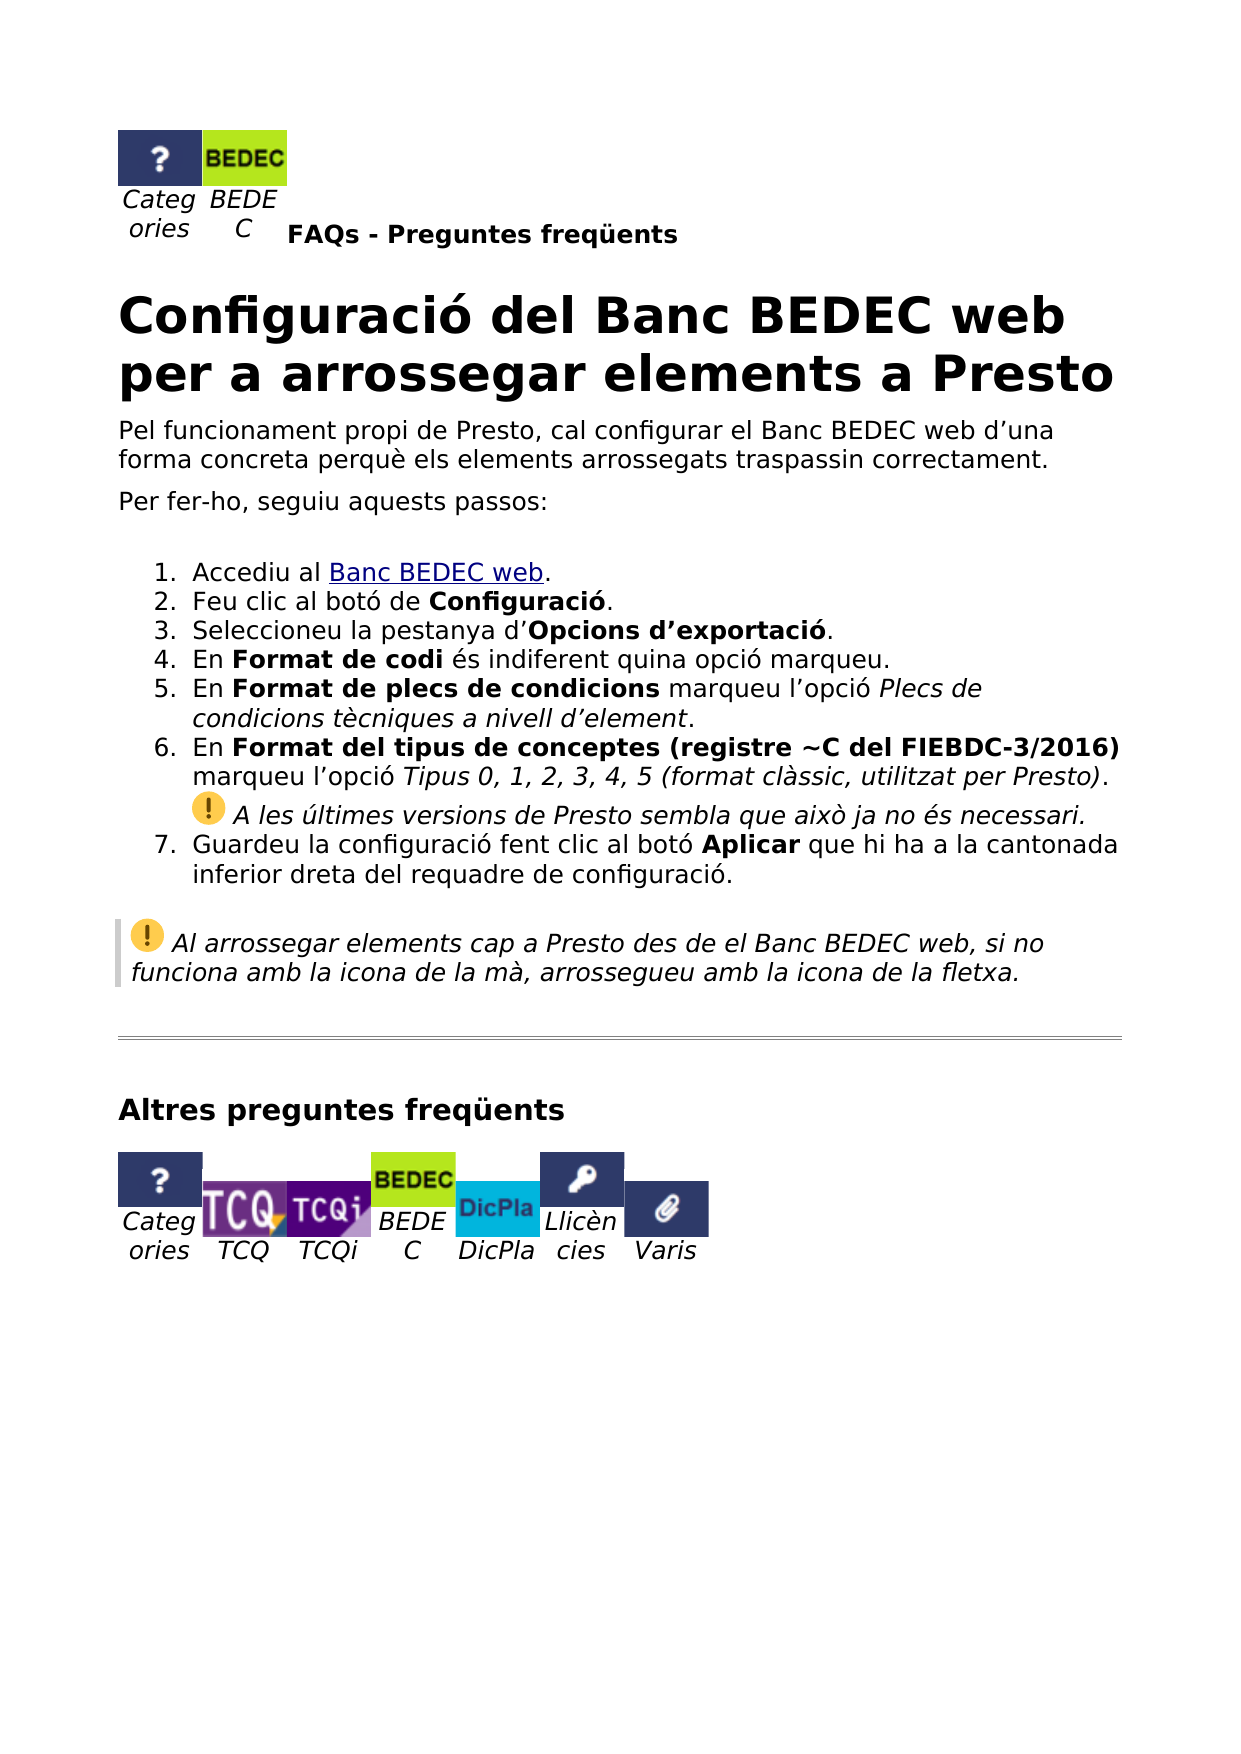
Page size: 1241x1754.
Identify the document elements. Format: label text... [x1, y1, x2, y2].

list Guardeu la configuració fent clic al botó Aplicar que hi ha a la cantonada inferior dreta del requadre de configuració. [177, 831, 1122, 889]
list Seleccioneu la pestanya d’Opcions d’exportació. [177, 616, 1122, 646]
list En Format de plecs de condicions marqueu l’opció Plecs de condicions tècniques a nivell d’element. [177, 675, 1122, 733]
text Per fer-ho, seguiu aquests passos: [118, 487, 1122, 516]
text TCQi [287, 1237, 371, 1265]
list Accediu al Banc BEDEC web. [177, 558, 1122, 587]
text TCQ [202, 1237, 287, 1265]
picture [477, 1204, 482, 1215]
text FAQs - Preguntes freqüents [118, 118, 1122, 249]
list En Format de codi és indiferent quina opció marqueu. [177, 646, 1122, 675]
table_header Al arrossegar elements cap a Presto des de el Banc BEDEC web, si no funciona amb la icona de la mà, arrossegueu amb la icona de la fletxa. [121, 919, 1122, 987]
picture [458, 1199, 475, 1216]
subtitle Configuració del Banc BEDEC web per a arrossegar elements a Presto [118, 287, 1122, 403]
picture [118, 130, 287, 186]
text DicPla [456, 1237, 540, 1265]
list Feu clic al botó de Configuració. [177, 587, 1122, 616]
picture [497, 1199, 512, 1215]
text Categories [118, 186, 202, 244]
subtitle Altres preguntes freqüents [118, 1093, 1122, 1127]
picture [118, 1152, 456, 1237]
text BEDEC [371, 1207, 456, 1265]
picture [540, 1152, 709, 1237]
text Varis [624, 1237, 709, 1265]
text BEDEC [202, 186, 287, 244]
picture [485, 1204, 495, 1215]
text Llicències [540, 1207, 624, 1265]
text Pel funcionament propi de Presto, cal configurar el Banc BEDEC web d’una forma concreta perquè els elements arrossegats traspassin correctament. [118, 416, 1122, 474]
picture [514, 1200, 518, 1215]
picture [522, 1204, 536, 1215]
list En Format del tipus de conceptes (registre ~C del FIEBDC-3/2016) marqueu l’opció Tipus 0, 1, 2, 3, 4, 5 (format clàssic, utilitzat per Presto). A les últimes versions de Presto sembla que això ja no és necessari. [177, 733, 1122, 831]
text Categories [118, 1207, 202, 1265]
